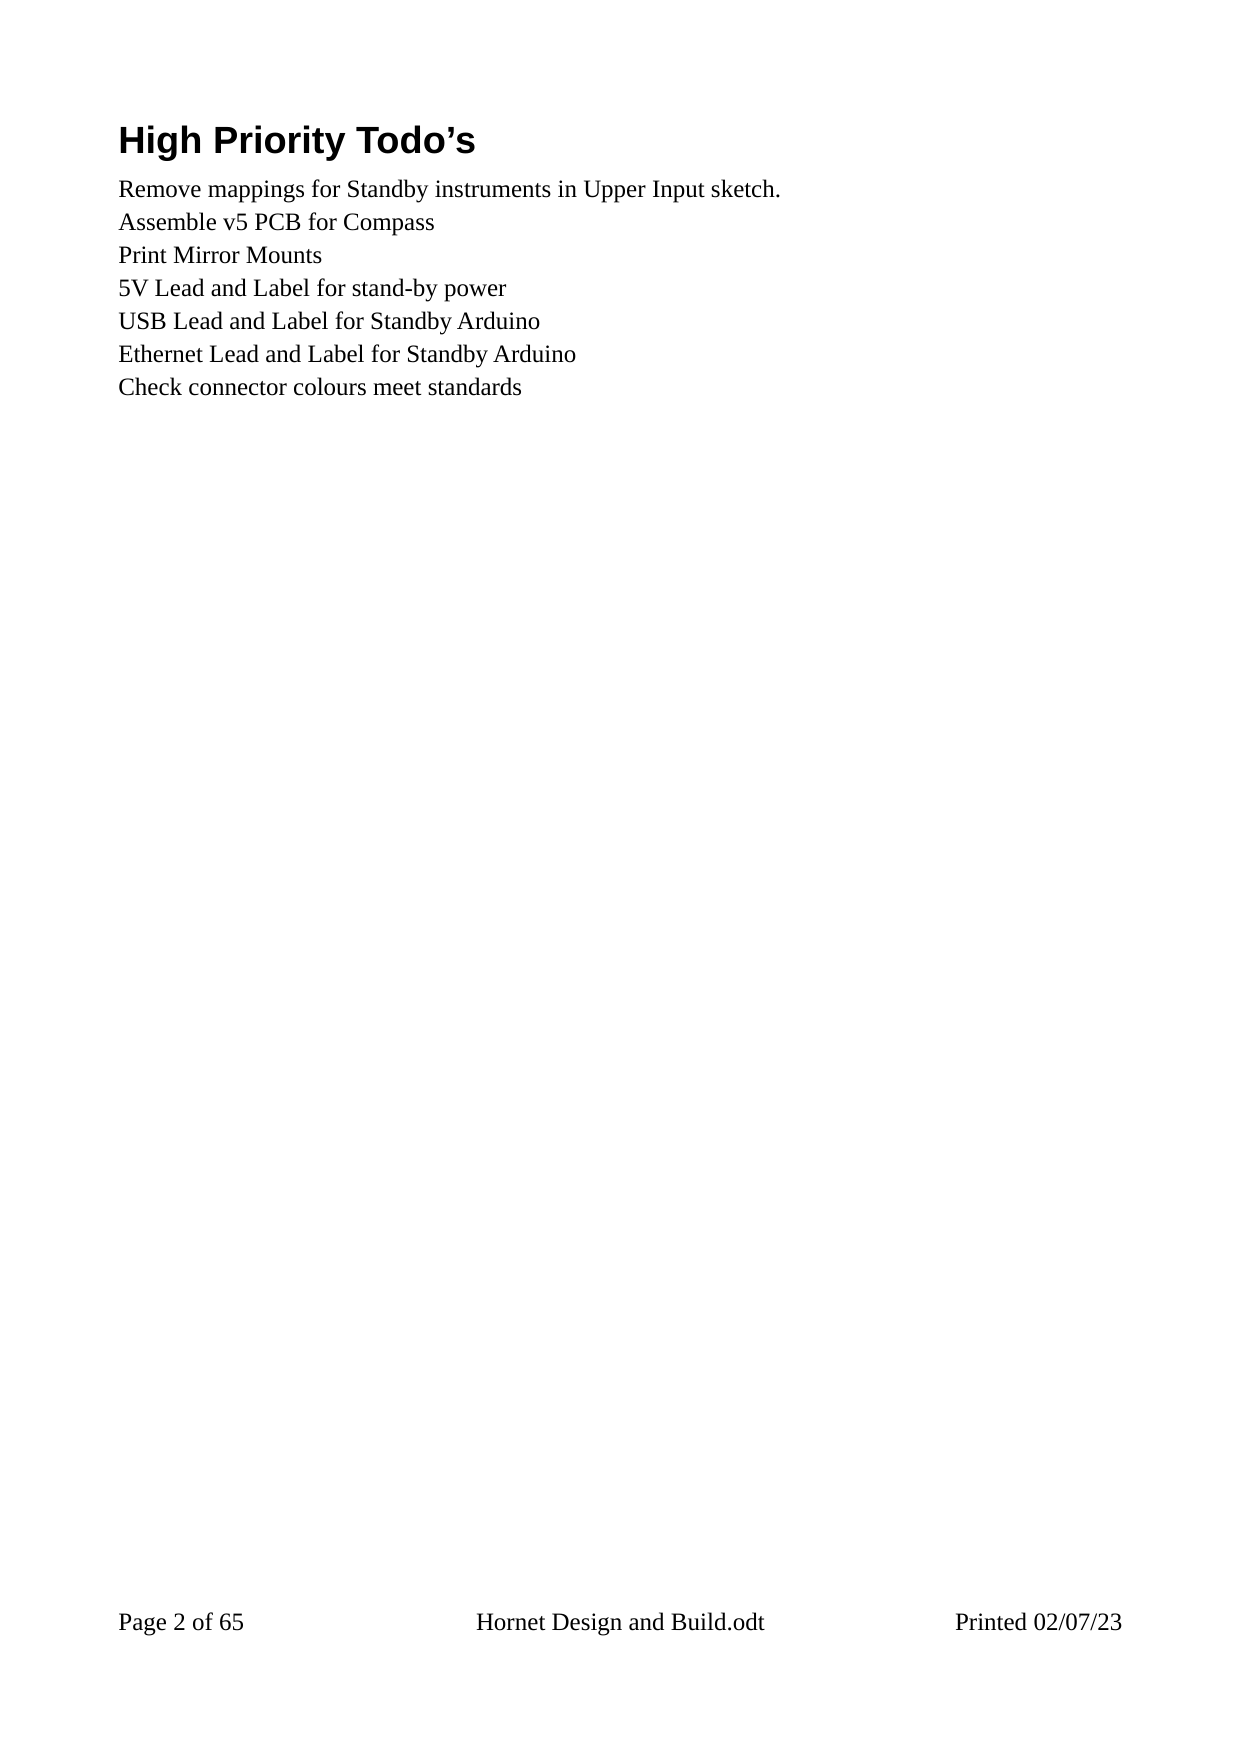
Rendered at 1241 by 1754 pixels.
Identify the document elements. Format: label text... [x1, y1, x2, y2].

subtitle High Priority Todo’s [118, 118, 1122, 162]
text Assemble v5 PCB for Compass [118, 207, 1122, 236]
text Check connector colours meet standards [118, 372, 1122, 401]
text 5V Lead and Label for stand-by power [118, 273, 1122, 302]
text Remove mappings for Standby instruments in Upper Input sketch. [118, 174, 1122, 203]
text Print Mirror Mounts [118, 240, 1122, 269]
text Ethernet Lead and Label for Standby Arduino [118, 339, 1122, 368]
text USB Lead and Label for Standby Arduino [118, 306, 1122, 335]
